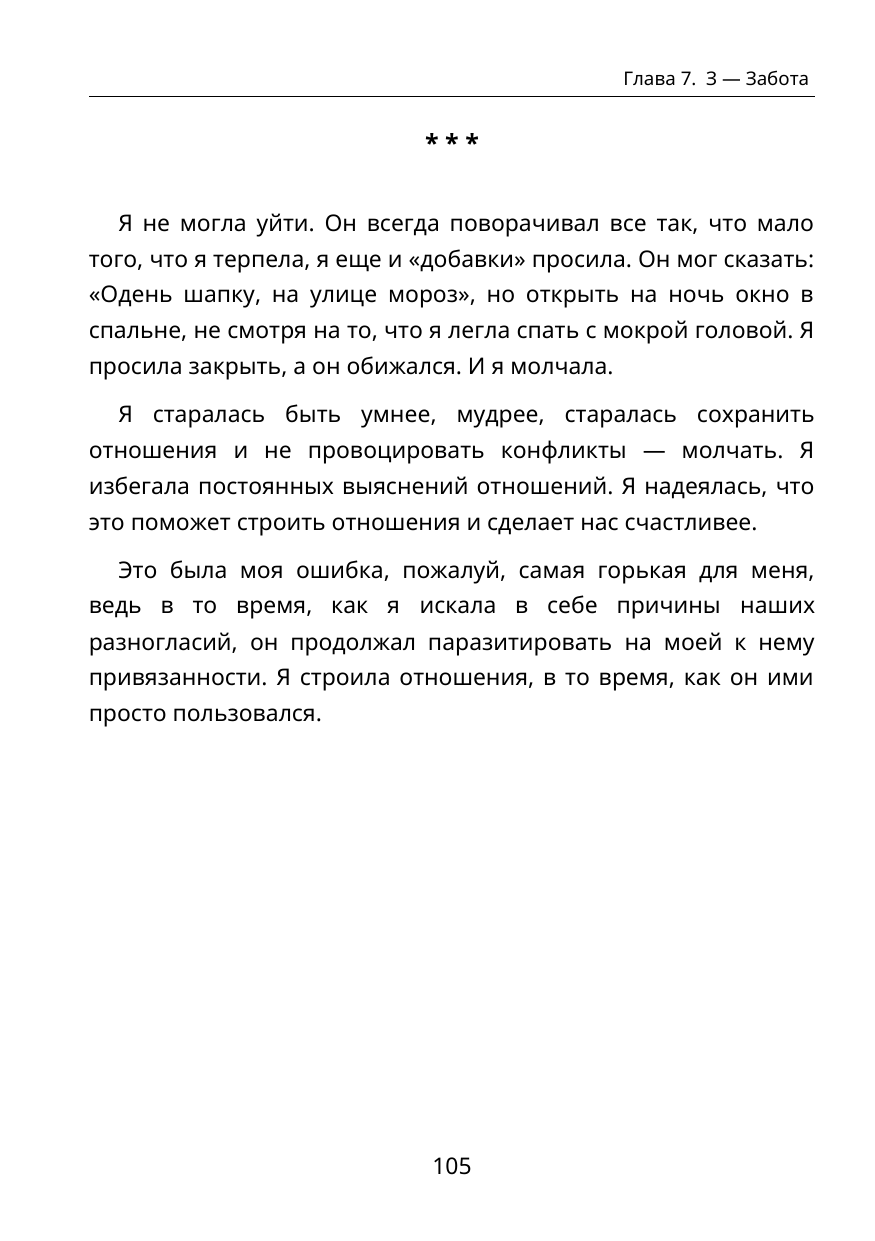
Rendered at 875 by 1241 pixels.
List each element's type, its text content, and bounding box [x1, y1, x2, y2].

text Я не могла уйти. Он всегда поворачивал все так, что мало того, что я терпела, я еще и «добавки» просила. Он мог сказать: «Одень шапку, на улице мороз», но открыть на ночь окно в спальне, не смотря на то, что я легла спать с мокрой головой. Я просила закрыть, а он обижался. И я молчала. [88, 207, 815, 382]
text Я старалась быть умнее, мудрее, старалась сохранить отношения и не провоцировать конфликты — молчать. Я избегала постоянных выяснений отношений. Я надеялась, что это поможет строить отношения и сделает нас счастливее. [88, 398, 815, 537]
text Это была моя ошибка, пожалуй, самая горькая для меня, ведь в то время, как я искала в себе причины наших разногласий, он продолжал паразитировать на моей к нему привязанности. Я строила отношения, в то время, как он ими просто пользовался. [88, 553, 815, 728]
subtitle * * * [88, 126, 815, 160]
